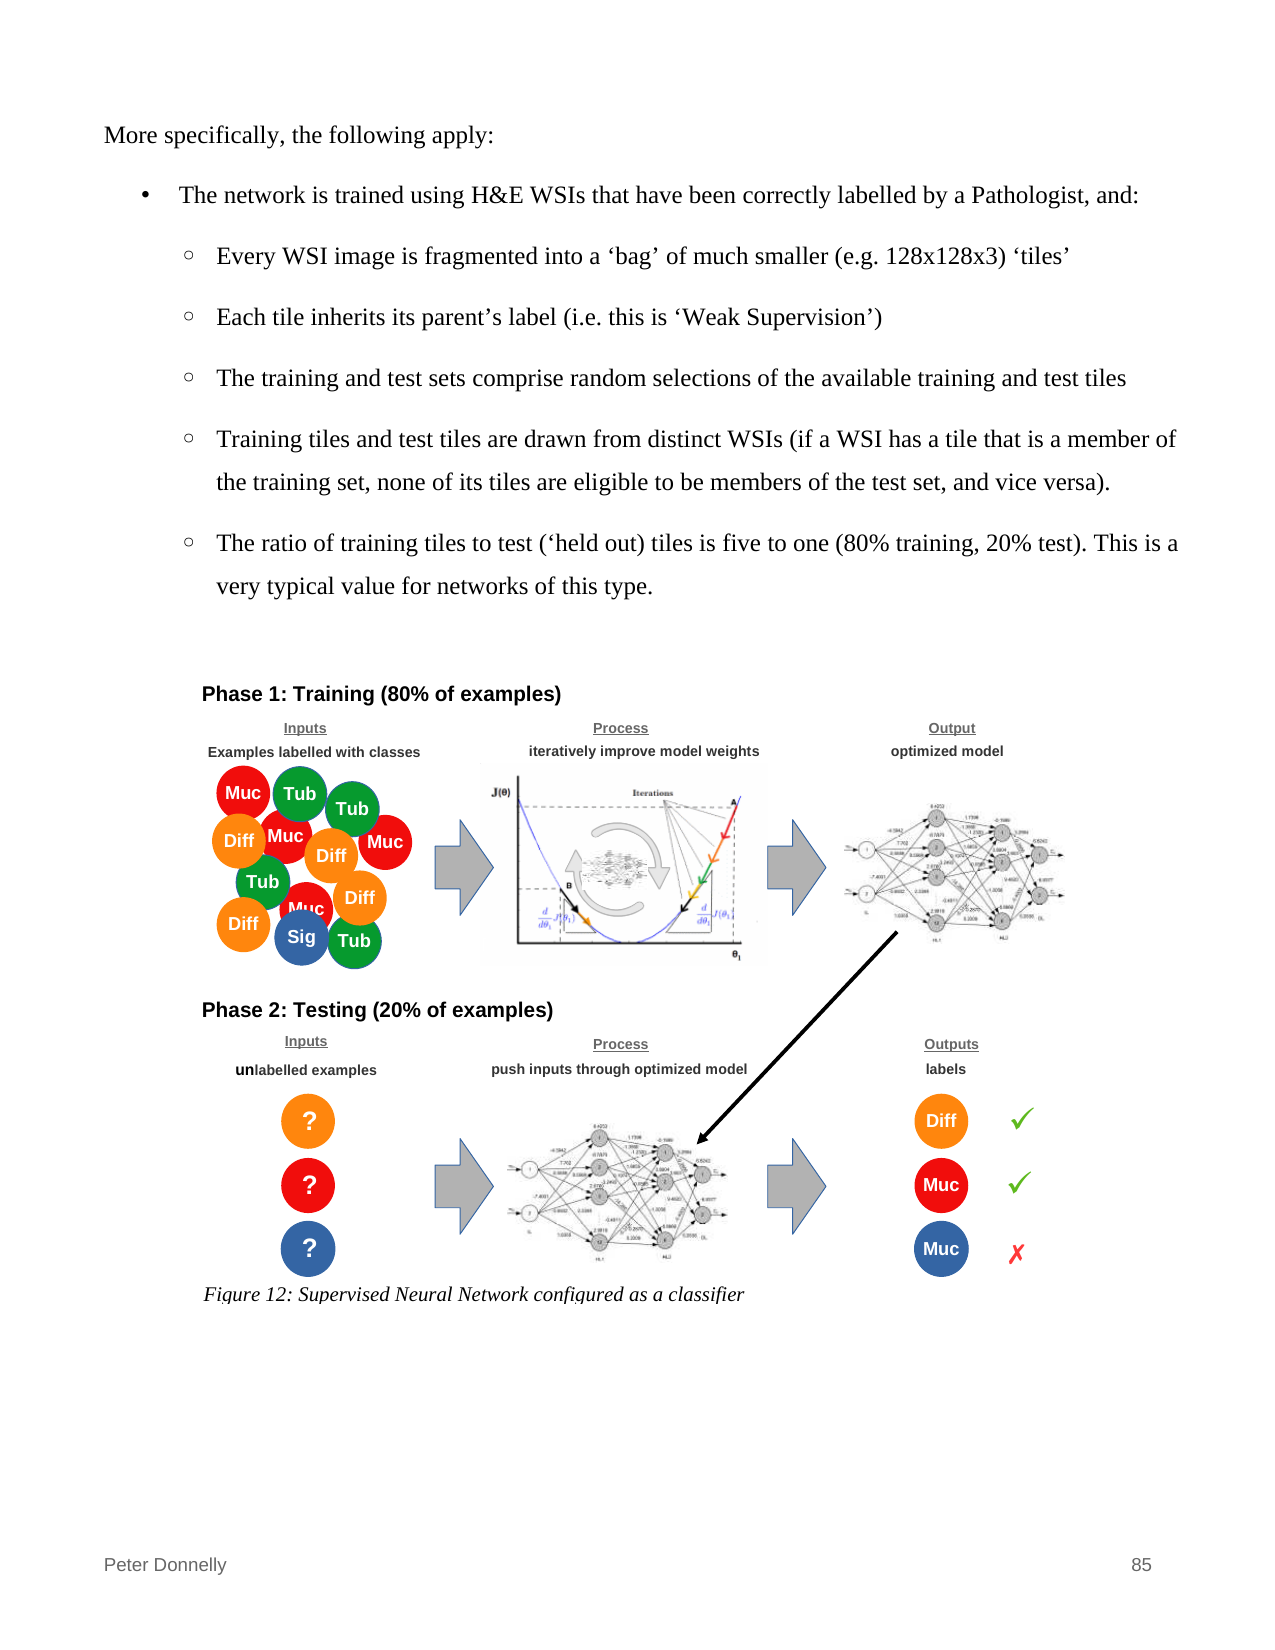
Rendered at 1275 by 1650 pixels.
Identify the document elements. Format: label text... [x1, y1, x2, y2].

list The training and test sets comprise random selections of the available training and test tiles [178, 363, 1181, 392]
list The network is trained using H&E WSIs that have been correctly labelled by a Pathologist, and: [141, 181, 1181, 209]
list Training tiles and test tiles are drawn from distinct WSIs (if a WSI has a tile that is a member of the training set, none of its tiles are eligible to be members of the test set, and vice versa). [178, 424, 1181, 496]
list The ratio of training tiles to test (‘held out) tiles is five to one (80% training, 20% test). This is a very typical value for networks of this type. [178, 528, 1181, 600]
list Every WSI image is fragmented into a ‘bag’ of much smaller (e.g. 128x128x3) ‘tiles’ [178, 241, 1181, 270]
list Each tile inherits its parent’s label (i.e. this is ‘Weak Supervision’) [178, 302, 1181, 331]
text Figure 12: Supervised Neural Network configured as a classifier [203, 1281, 1229, 1303]
text More specifically, the following apply: [103, 120, 1181, 148]
